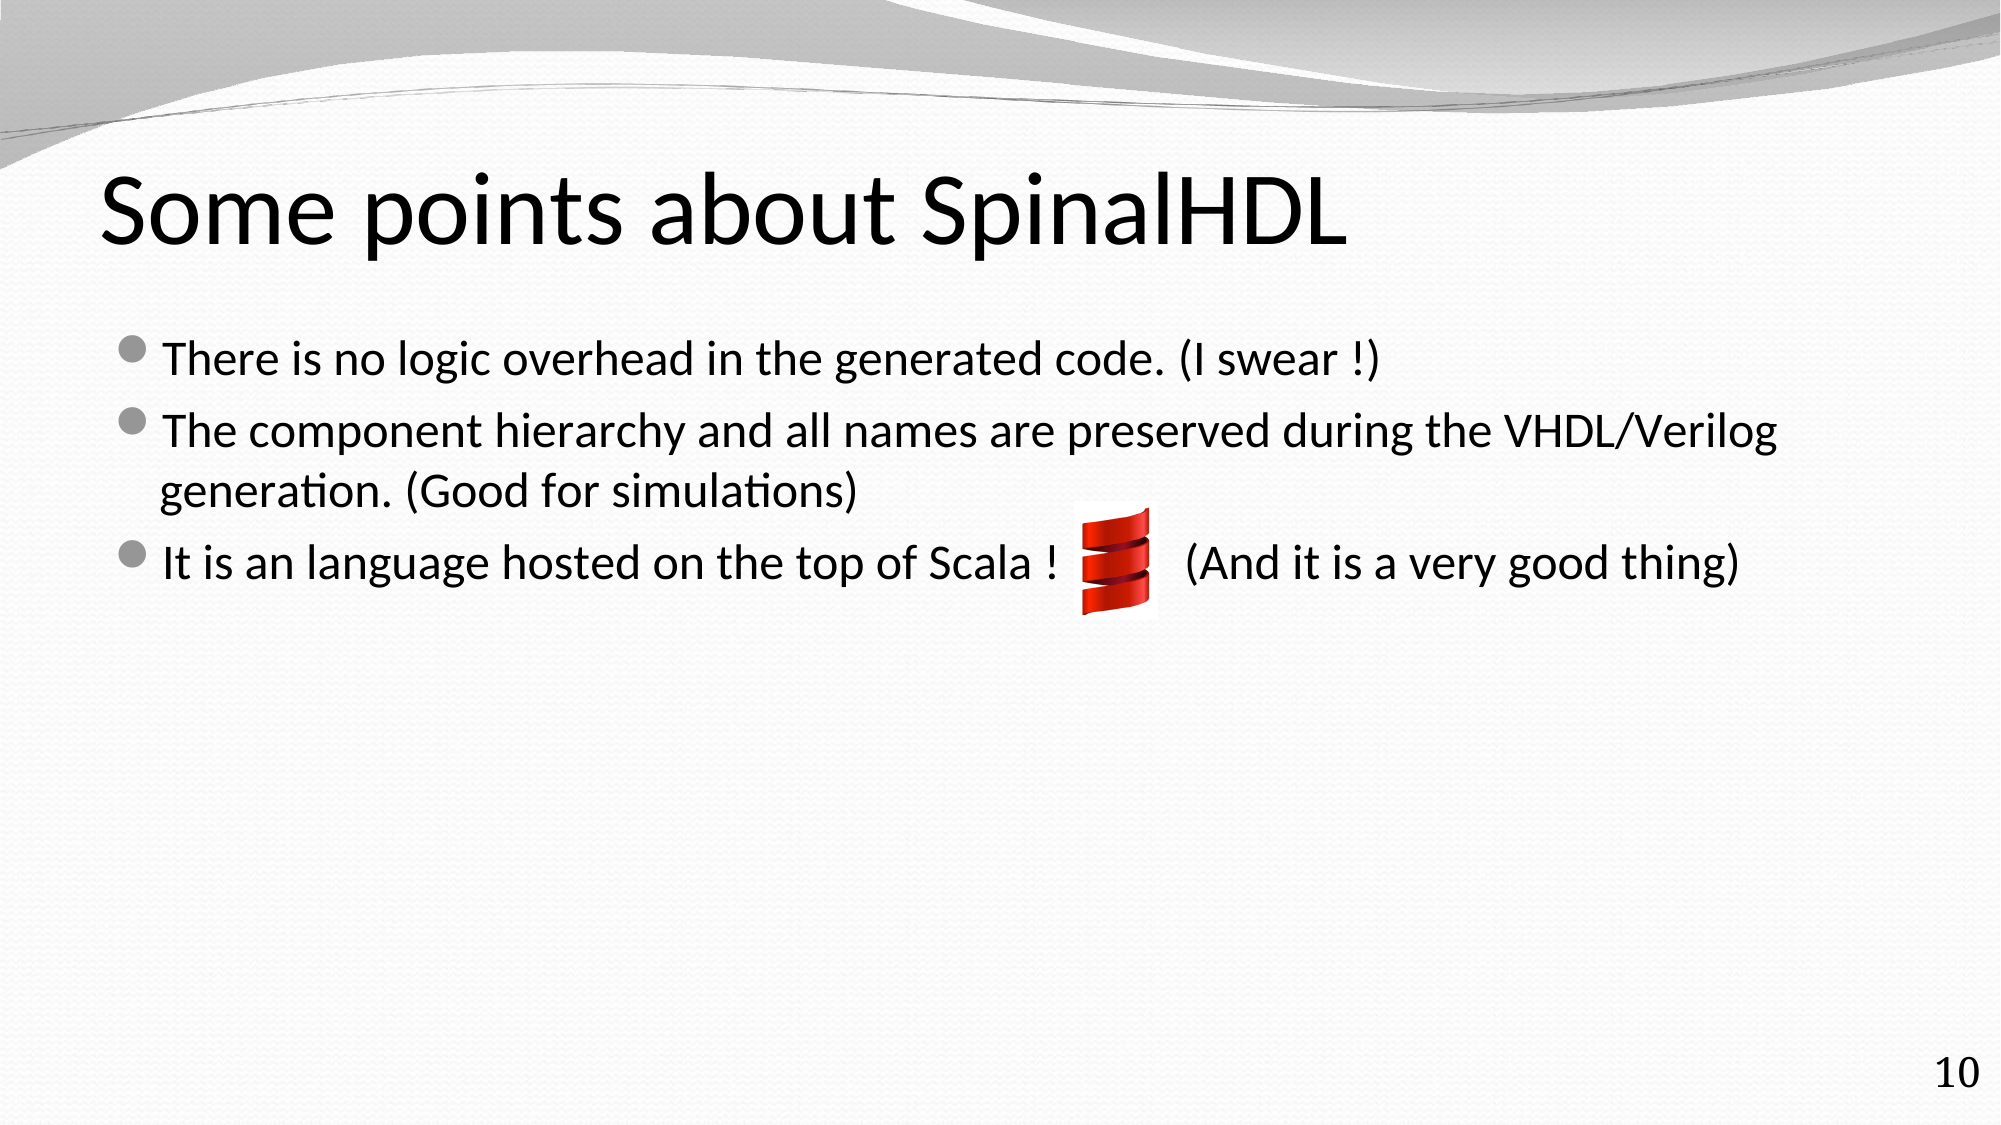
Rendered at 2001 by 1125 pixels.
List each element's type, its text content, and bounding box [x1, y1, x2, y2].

title Some points about SpinalHDL [99, 77, 1901, 266]
list There is no logic overhead in the generated code. (I swear !) The component hierarchy and all names are preserved during the VHDL/Verilog generation. (Good for simulations) It is an language hosted on the top of Scala ! (And it is a very good thing) [99, 317, 1901, 953]
text_box [1813, 1042, 1981, 1103]
picture [0, 0, 2001, 1125]
